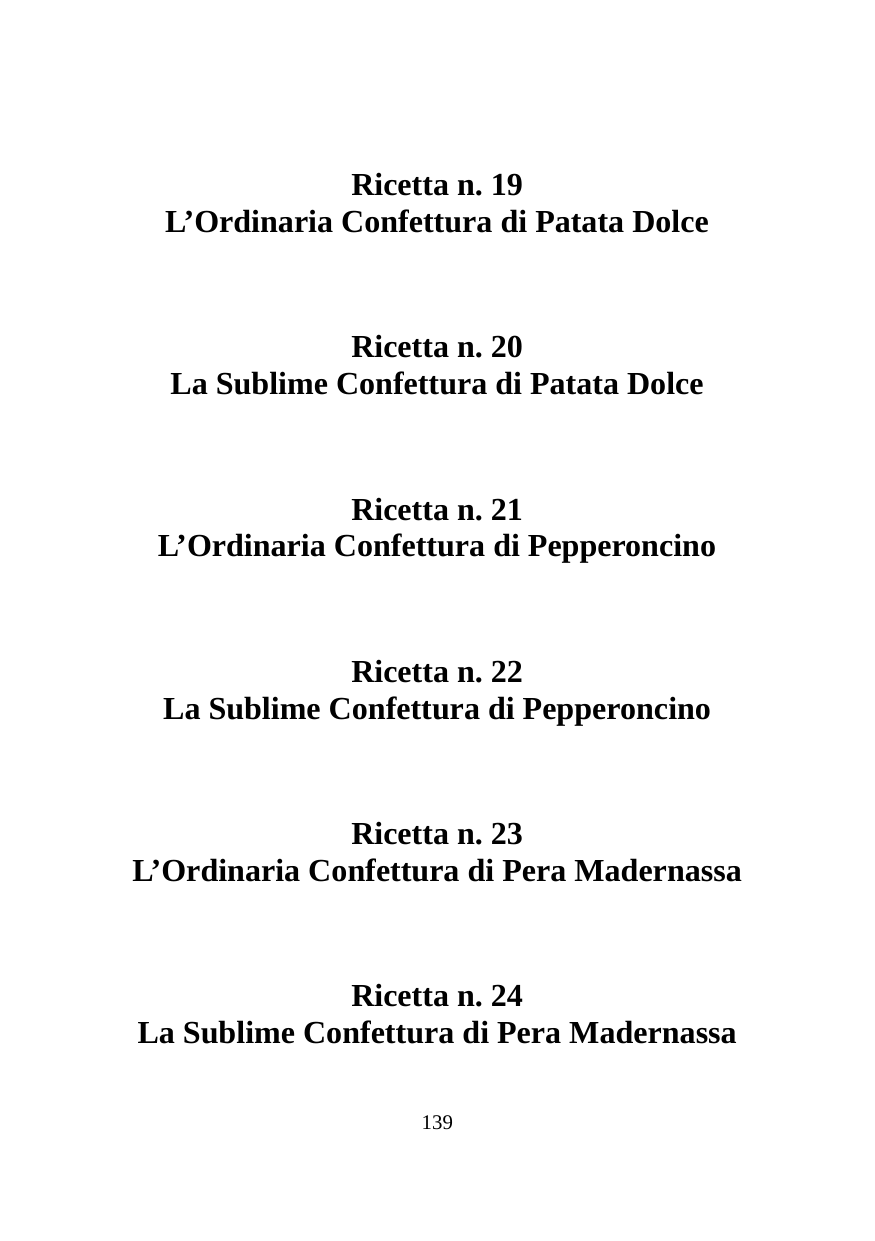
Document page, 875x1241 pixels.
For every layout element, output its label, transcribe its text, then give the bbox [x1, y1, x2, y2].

subtitle Ricetta n. 19 L’Ordinaria Confettura di Patata Dolce [106, 165, 768, 239]
subtitle Ricetta n. 20 La Sublime Confettura di Patata Dolce [106, 328, 768, 401]
subtitle Ricetta n. 23 L’Ordinaria Confettura di Pera Madernassa [106, 814, 768, 888]
subtitle Ricetta n. 21 L’Ordinaria Confettura di Pepperoncino [106, 490, 768, 564]
subtitle Ricetta n. 22 La Sublime Confettura di Pepperoncino [106, 652, 768, 726]
subtitle Ricetta n. 24 La Sublime Confettura di Pera Madernassa [106, 977, 768, 1051]
